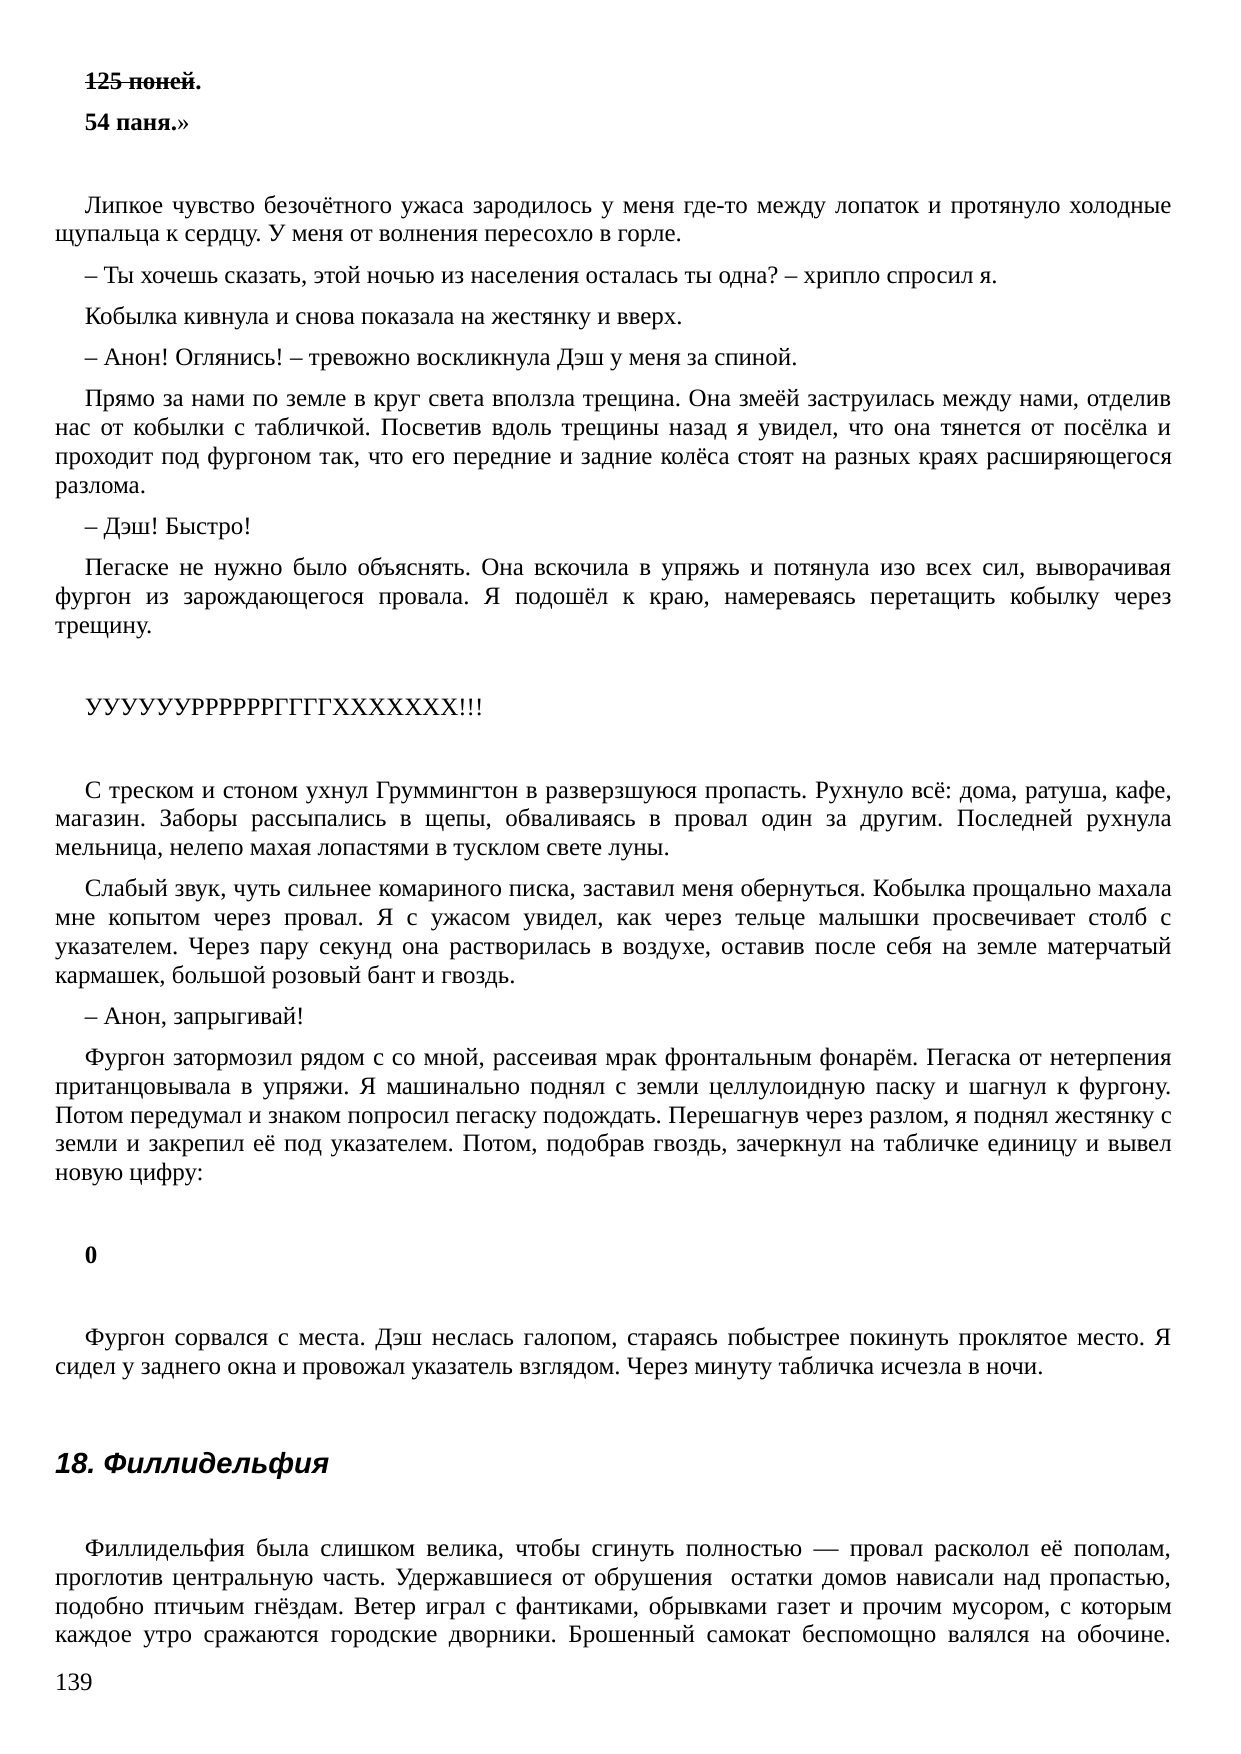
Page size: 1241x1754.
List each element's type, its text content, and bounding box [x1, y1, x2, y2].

text Фургон затормозил рядом с со мной, рассеивая мрак фронтальным фонарём. Пегаска от нетерпения пританцовывала в упряжи. Я машинально поднял с земли целлулоидную паску и шагнул к фургону. Потом передумал и знаком попросил пегаску подождать. Перешагнув через разлом, я поднял жестянку с земли и закрепил её под указателем. Потом, подобрав гвоздь, зачеркнул на табличке единицу и вывел новую цифру: [55, 1042, 1173, 1186]
text 0 [55, 1240, 1173, 1268]
text Фургон сорвался с места. Дэш неслась галопом, стараясь побыстрее покинуть проклятое место. Я сидел у заднего окна и провожал указатель взглядом. Через минуту табличка исчезла в ночи. [55, 1322, 1173, 1380]
text Слабый звук, чуть сильнее комариного писка, заставил меня обернуться. Кобылка прощально махала мне копытом через провал. Я с ужасом увидел, как через тельце малышки просвечивает столб с указателем. Через пару секунд она растворилась в воздухе, оставив после себя на земле матерчатый кармашек, большой розовый бант и гвоздь. [55, 873, 1173, 988]
text – Ты хочешь сказать, этой ночью из населения осталась ты одна? – хрипло спросил я. [55, 260, 1173, 288]
text 54 паня.» [55, 107, 1173, 136]
text – Дэш! Быстро! [55, 511, 1173, 540]
text Филлидельфия была слишком велика, чтобы сгинуть полностью — провал расколол её пополам, проглотив центральную часть. Удержавшиеся от обрушения остатки домов нависали над пропастью, подобно птичьим гнёздам. Ветер играл с фантиками, обрывками газет и прочим мусором, с которым каждое утро сражаются городские дворники. Брошенный самокат беспомощно валялся на обочине. [55, 1533, 1173, 1648]
text С треском и стоном ухнул Груммингтон в разверзшуюся пропасть. Рухнуло всё: дома, ратуша, кафе, магазин. Заборы рассыпались в щепы, обваливаясь в провал один за другим. Последней рухнула мельница, нелепо махая лопастями в тусклом свете луны. [55, 775, 1173, 861]
text Пегаске не нужно было объяснять. Она вскочила в упряжь и потянула изо всех сил, выворачивая фургон из зарождающегося провала. Я подошёл к краю, намереваясь перетащить кобылку через трещину. [55, 552, 1173, 638]
text Прямо за нами по земле в круг света вползла трещина. Она змеёй заструилась между нами, отделив нас от кобылки с табличкой. Посветив вдоль трещины назад я увидел, что она тянется от посёлка и проходит под фургоном так, что его передние и задние колёса стоят на разных краях расширяющегося разлома. [55, 383, 1173, 498]
text 125 поней. [55, 66, 1173, 95]
text Липкое чувство безочётного ужаса зародилось у меня где-то между лопаток и протянуло холодные щупальца к сердцу. У меня от волнения пересохло в горле. [55, 190, 1173, 247]
text – Анон! Оглянись! – тревожно воскликнула Дэш у меня за спиной. [55, 342, 1173, 371]
text Кобылка кивнула и снова показала на жестянку и вверх. [55, 301, 1173, 330]
text – Анон, запрыгивай! [55, 1001, 1173, 1030]
subtitle 18. Филлидельфия [55, 1446, 1173, 1479]
text УУУУУУРРРРРРГГГГХХХХХХХ!!! [55, 692, 1173, 721]
